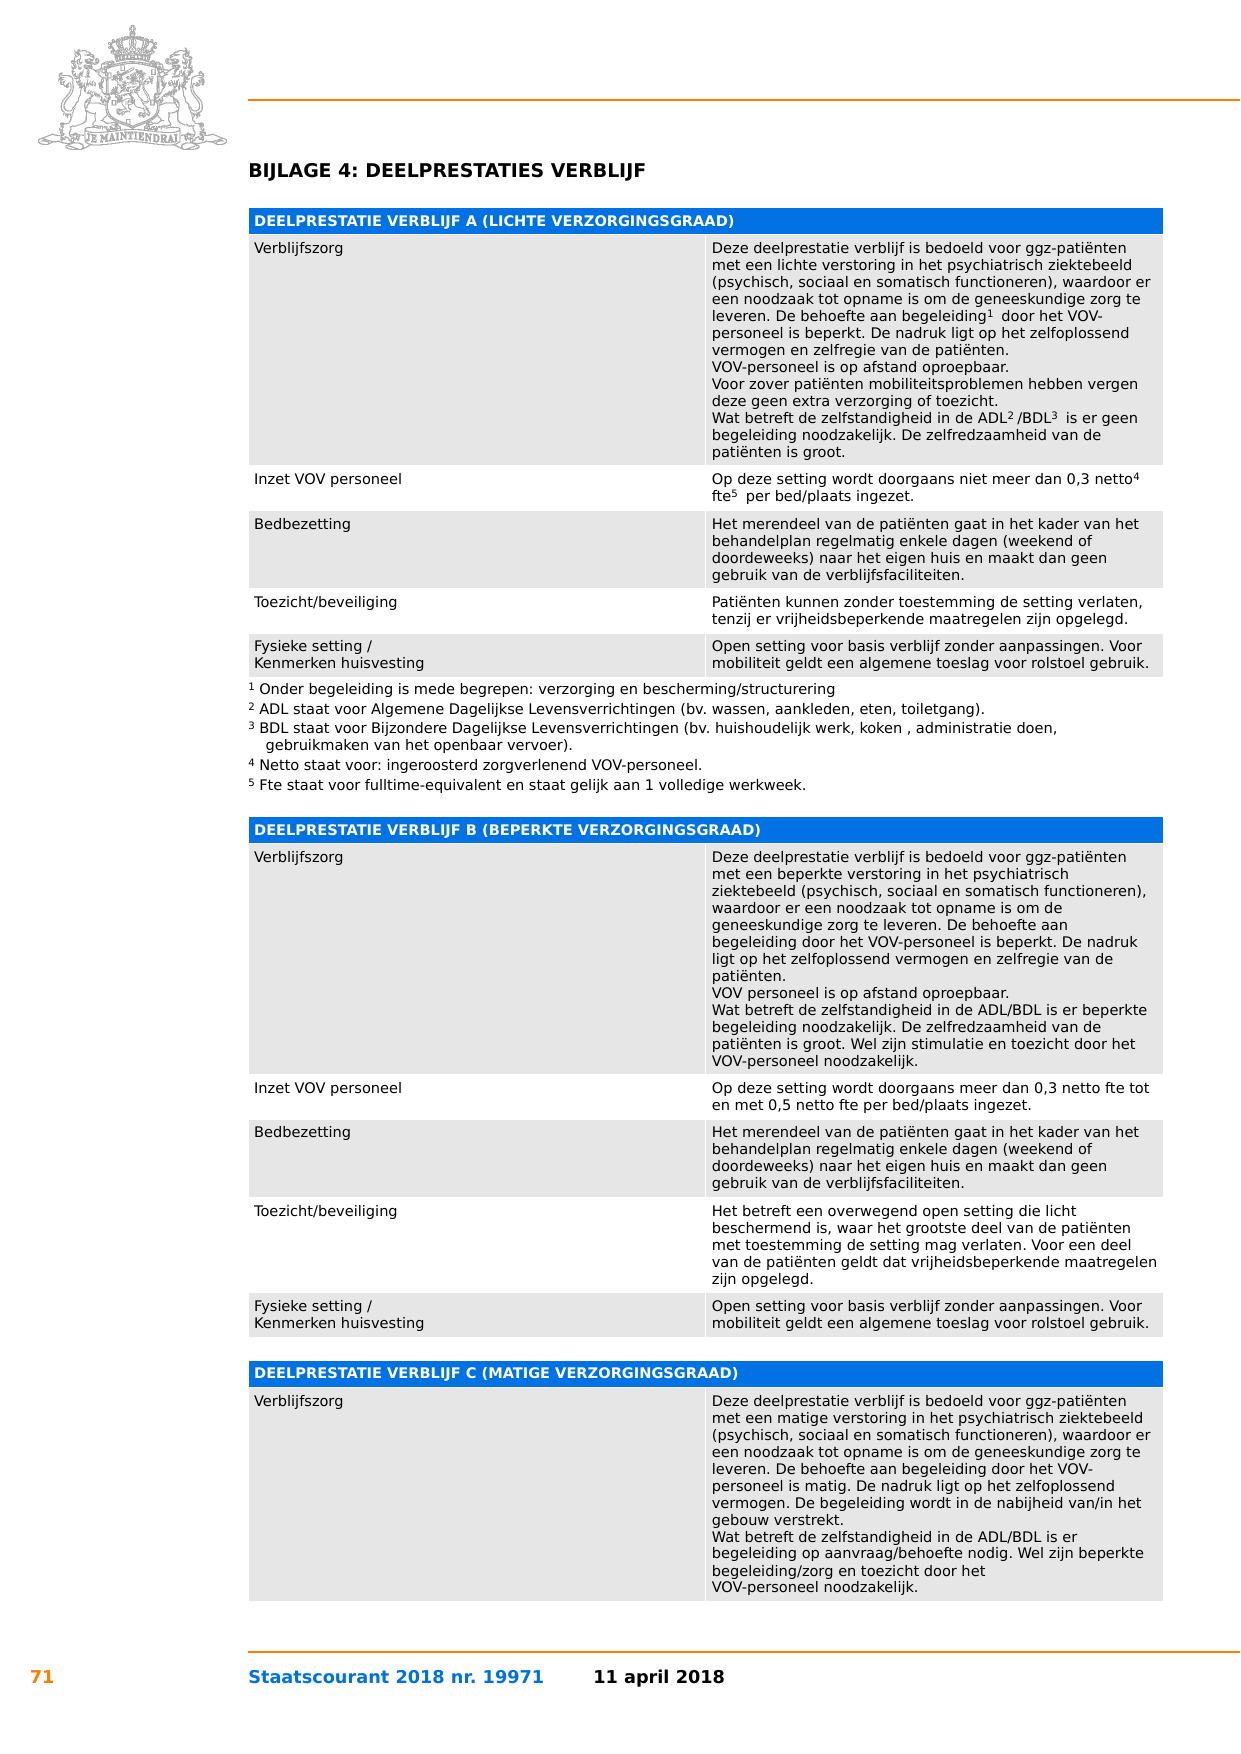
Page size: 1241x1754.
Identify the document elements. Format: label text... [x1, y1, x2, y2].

table_header DEELPRESTATIE VERBLIJF B (BEPERKTE VERZORGINGSGRAAD) [249, 817, 1163, 843]
table_cell Bedbezetting [249, 1120, 705, 1197]
table_cell Verblijfszorg [249, 235, 705, 465]
table_cell Patiënten kunnen zonder toestemming de setting verlaten, tenzij er vrijheidsbeperkende maatregelen zijn opgelegd. [706, 589, 1163, 632]
table_cell Op deze setting wordt doorgaans niet meer dan 0,3 netto4 fte5 per bed/plaats ingezet. [706, 466, 1163, 510]
table_cell Deze deelprestatie verblijf is bedoeld voor ggz-patiënten met een matige verstoring in het psychiatrisch ziektebeeld (psychisch, sociaal en somatisch functioneren), waardoor er een noodzaak tot opname is om de geneeskundige zorg te leveren. De behoefte aan begeleiding door het VOV-personeel is matig. De nadruk ligt op het zelfoplossend vermogen. De begeleiding wordt in de nabijheid van/in het gebouw verstrekt. Wat betreft de zelfstandigheid in de ADL/BDL is er begeleiding op aanvraag/behoefte nodig. Wel zijn beperkte begeleiding/zorg en toezicht door het VOV-personeel noodzakelijk. [706, 1388, 1163, 1601]
table_cell Het merendeel van de patiënten gaat in het kader van het behandelplan regelmatig enkele dagen (weekend of doordeweeks) naar het eigen huis en maakt dan geen gebruik van de verblijfsfaciliteiten. [706, 511, 1163, 588]
table_cell Open setting voor basis verblijf zonder aanpassingen. Voor mobiliteit geldt een algemene toeslag voor rolstoel gebruik. [706, 1293, 1163, 1337]
table_cell Fysieke setting / Kenmerken huisvesting [249, 1293, 705, 1337]
table_cell Het merendeel van de patiënten gaat in het kader van het behandelplan regelmatig enkele dagen (weekend of doordeweeks) naar het eigen huis en maakt dan geen gebruik van de verblijfsfaciliteiten. [706, 1120, 1163, 1197]
table_cell Verblijfszorg [249, 1388, 705, 1601]
table_cell Inzet VOV personeel [249, 1075, 705, 1118]
subtitle BIJLAGE 4: DEELPRESTATIES VERBLIJF [248, 160, 1163, 182]
table_header DEELPRESTATIE VERBLIJF C (MATIGE VERZORGINGSGRAAD) [249, 1361, 1163, 1387]
table_cell Deze deelprestatie verblijf is bedoeld voor ggz-patiënten met een beperkte verstoring in het psychiatrisch ziektebeeld (psychisch, sociaal en somatisch functioneren), waardoor er een noodzaak tot opname is om de geneeskundige zorg te leveren. De behoefte aan begeleiding door het VOV-personeel is beperkt. De nadruk ligt op het zelfoplossend vermogen en zelfregie van de patiënten. VOV personeel is op afstand oproepbaar. Wat betreft de zelfstandigheid in de ADL/BDL is er beperkte begeleiding noodzakelijk. De zelfredzaamheid van de patiënten is groot. Wel zijn stimulatie en toezicht door het VOV-personeel noodzakelijk. [706, 844, 1163, 1074]
table_cell Bedbezetting [249, 511, 705, 588]
table_cell Fysieke setting / Kenmerken huisvesting [249, 634, 705, 677]
table_cell 1 Onder begeleiding is mede begrepen: verzorging en bescherming/structurering 2 ADL staat voor Algemene Dagelijkse Levensverrichtingen (bv. wassen, aankleden, eten, toiletgang). 3 BDL staat voor Bijzondere Dagelijkse Levensverrichtingen (bv. huishoudelijk werk, koken , administratie doen, gebruikmaken van het openbaar vervoer). 4 Netto staat voor: ingeroosterd zorgverlenend VOV-personeel. 5 Fte staat voor fulltime-equivalent en staat gelijk aan 1 volledige werkweek. [248, 678, 1163, 794]
table_cell Toezicht/beveiliging [249, 1198, 705, 1292]
table_cell Op deze setting wordt doorgaans meer dan 0,3 netto fte tot en met 0,5 netto fte per bed/plaats ingezet. [706, 1075, 1163, 1118]
table_cell Open setting voor basis verblijf zonder aanpassingen. Voor mobiliteit geldt een algemene toeslag voor rolstoel gebruik. [706, 634, 1163, 677]
table_header DEELPRESTATIE VERBLIJF A (LICHTE VERZORGINGSGRAAD) [249, 208, 1163, 234]
table_cell Deze deelprestatie verblijf is bedoeld voor ggz-patiënten met een lichte verstoring in het psychiatrisch ziektebeeld (psychisch, sociaal en somatisch functioneren), waardoor er een noodzaak tot opname is om de geneeskundige zorg te leveren. De behoefte aan begeleiding1 door het VOV-personeel is beperkt. De nadruk ligt op het zelfoplossend vermogen en zelfregie van de patiënten. VOV-personeel is op afstand oproepbaar. Voor zover patiënten mobiliteitsproblemen hebben vergen deze geen extra verzorging of toezicht. Wat betreft de zelfstandigheid in de ADL2/BDL3 is er geen begeleiding noodzakelijk. De zelfredzaamheid van de patiënten is groot. [706, 235, 1163, 465]
picture [38, 25, 227, 150]
table_cell Inzet VOV personeel [249, 466, 705, 510]
table_cell Het betreft een overwegend open setting die licht beschermend is, waar het grootste deel van de patiënten met toestemming de setting mag verlaten. Voor een deel van de patiënten geldt dat vrijheidsbeperkende maatregelen zijn opgelegd. [706, 1198, 1163, 1292]
table_cell Toezicht/beveiliging [249, 589, 705, 632]
table_cell Verblijfszorg [249, 844, 705, 1074]
